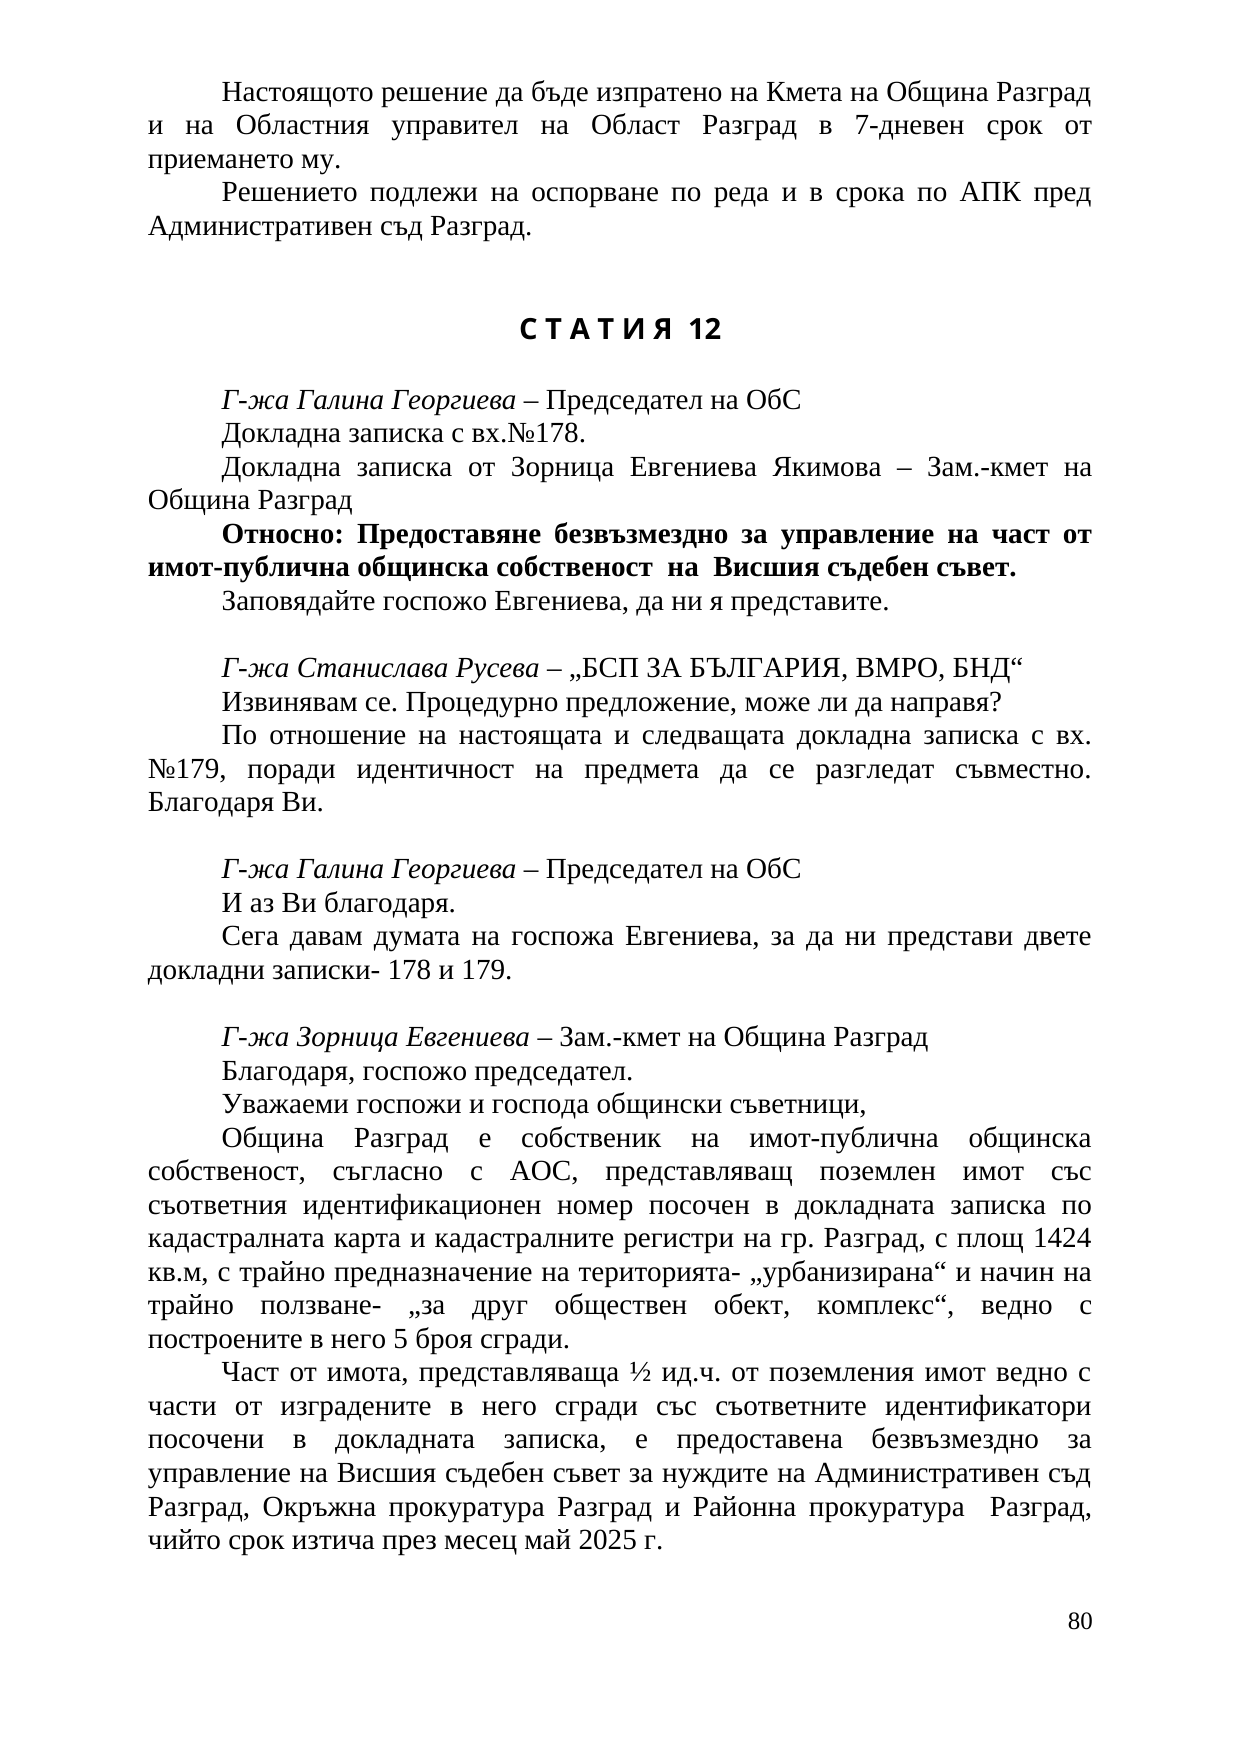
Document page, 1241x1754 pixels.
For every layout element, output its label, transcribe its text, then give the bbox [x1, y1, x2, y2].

text С Т А Т И Я 12 [148, 308, 1093, 348]
text Сега давам думата на госпожа Евгениева, за да ни представи двете докладни записки- 178 и 179. [148, 918, 1093, 986]
text Община Разград е собственик на имот-публична общинска собственост, съгласно с АОС, представляващ поземлен имот със съответния идентификационен номер посочен в докладната записка по кадастралната карта и кадастралните регистри на гр. Разград, с площ 1424 кв.м, с трайно предназначение на територията- „урбанизирана“ и начин на трайно ползване- „за друг обществен обект, комплекс“, ведно с построените в него 5 броя сгради. [148, 1120, 1093, 1354]
text Извинявам се. Процедурно предложение, може ли да направя? [148, 684, 1093, 717]
text Докладна записка с вх.№178. [148, 415, 1093, 449]
text Част от имота, представляваща ½ ид.ч. от поземления имот ведно с части от изградените в него сгради със съответните идентификатори посочени в докладната записка, е предоставена безвъзмездно за управление на Висшия съдебен съвет за нуждите на Административен съд Разград, Окръжна прокуратура Разград и Районна прокуратура Разград, чийто срок изтича през месец май 2025 г. [148, 1354, 1093, 1556]
text Г-жа Станислава Русева – „БСП ЗА БЪЛГАРИЯ, ВМРО, БНД“ [148, 650, 1093, 684]
text Г-жа Зорница Евгениева – Зам.-кмет на Община Разград [148, 1019, 1093, 1053]
text Настоящото решение да бъде изпратено на Кмета на Община Разград и на Областния управител на Област Разград в 7-дневен срок от приемането му. [148, 74, 1093, 174]
text Решението подлежи на оспорване по реда и в срока по АПК пред Административен съд Разград. [148, 174, 1093, 241]
text По отношение на настоящата и следващата докладна записка с вх.№179, поради идентичност на предмета да се разгледат съвместно. Благодаря Ви. [148, 717, 1093, 818]
text Заповядайте госпожо Евгениева, да ни я представите. [148, 583, 1093, 617]
text Благодаря, госпожо председател. [148, 1053, 1093, 1086]
text Г-жа Галина Георгиева – Председател на ОбС [148, 851, 1093, 885]
text Относно: Предоставяне безвъзмездно за управление на част от имот-публична общинска собственост на Висшия съдебен съвет. [148, 516, 1093, 583]
text Докладна записка от Зорница Евгениева Якимова – Зам.-кмет на Община Разград [148, 449, 1093, 516]
text Г-жа Галина Георгиева – Председател на ОбС [148, 382, 1093, 415]
text Уважаеми госпожи и господа общински съветници, [148, 1086, 1093, 1120]
text И аз Ви благодаря. [148, 885, 1093, 918]
